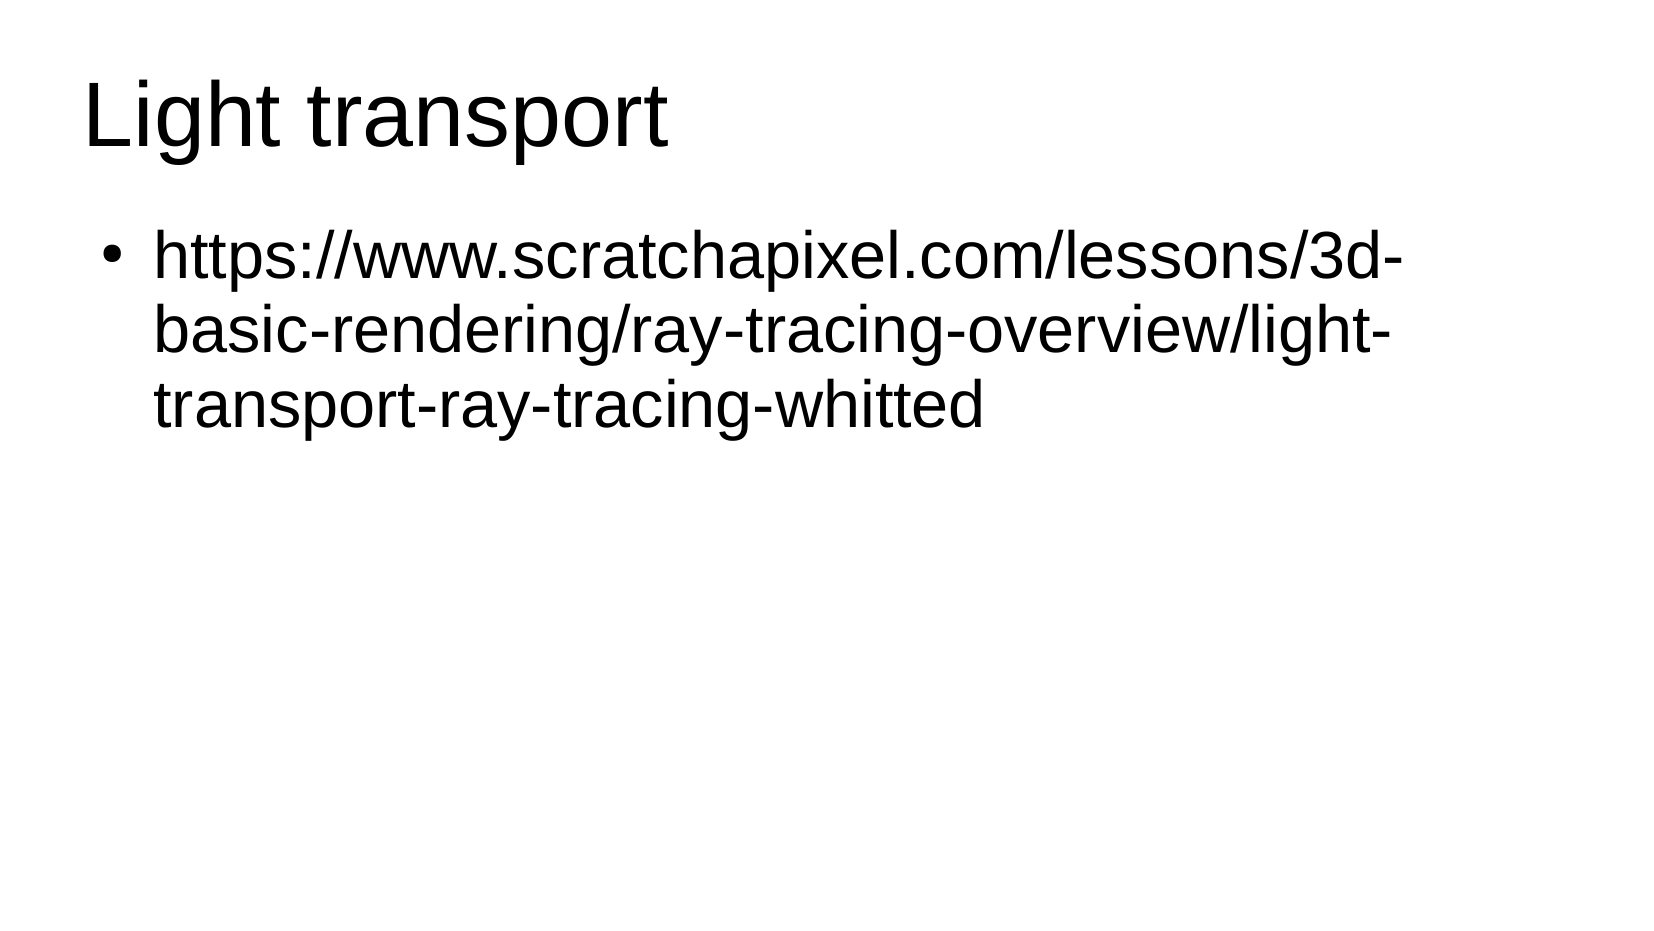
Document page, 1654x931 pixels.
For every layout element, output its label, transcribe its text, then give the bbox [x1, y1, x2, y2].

list https://www.scratchapixel.com/lessons/3d-basic-rendering/ray-tracing-overview/light-transport-ray-tracing-whitted [82, 217, 1571, 758]
title Light transport [82, 37, 1571, 193]
